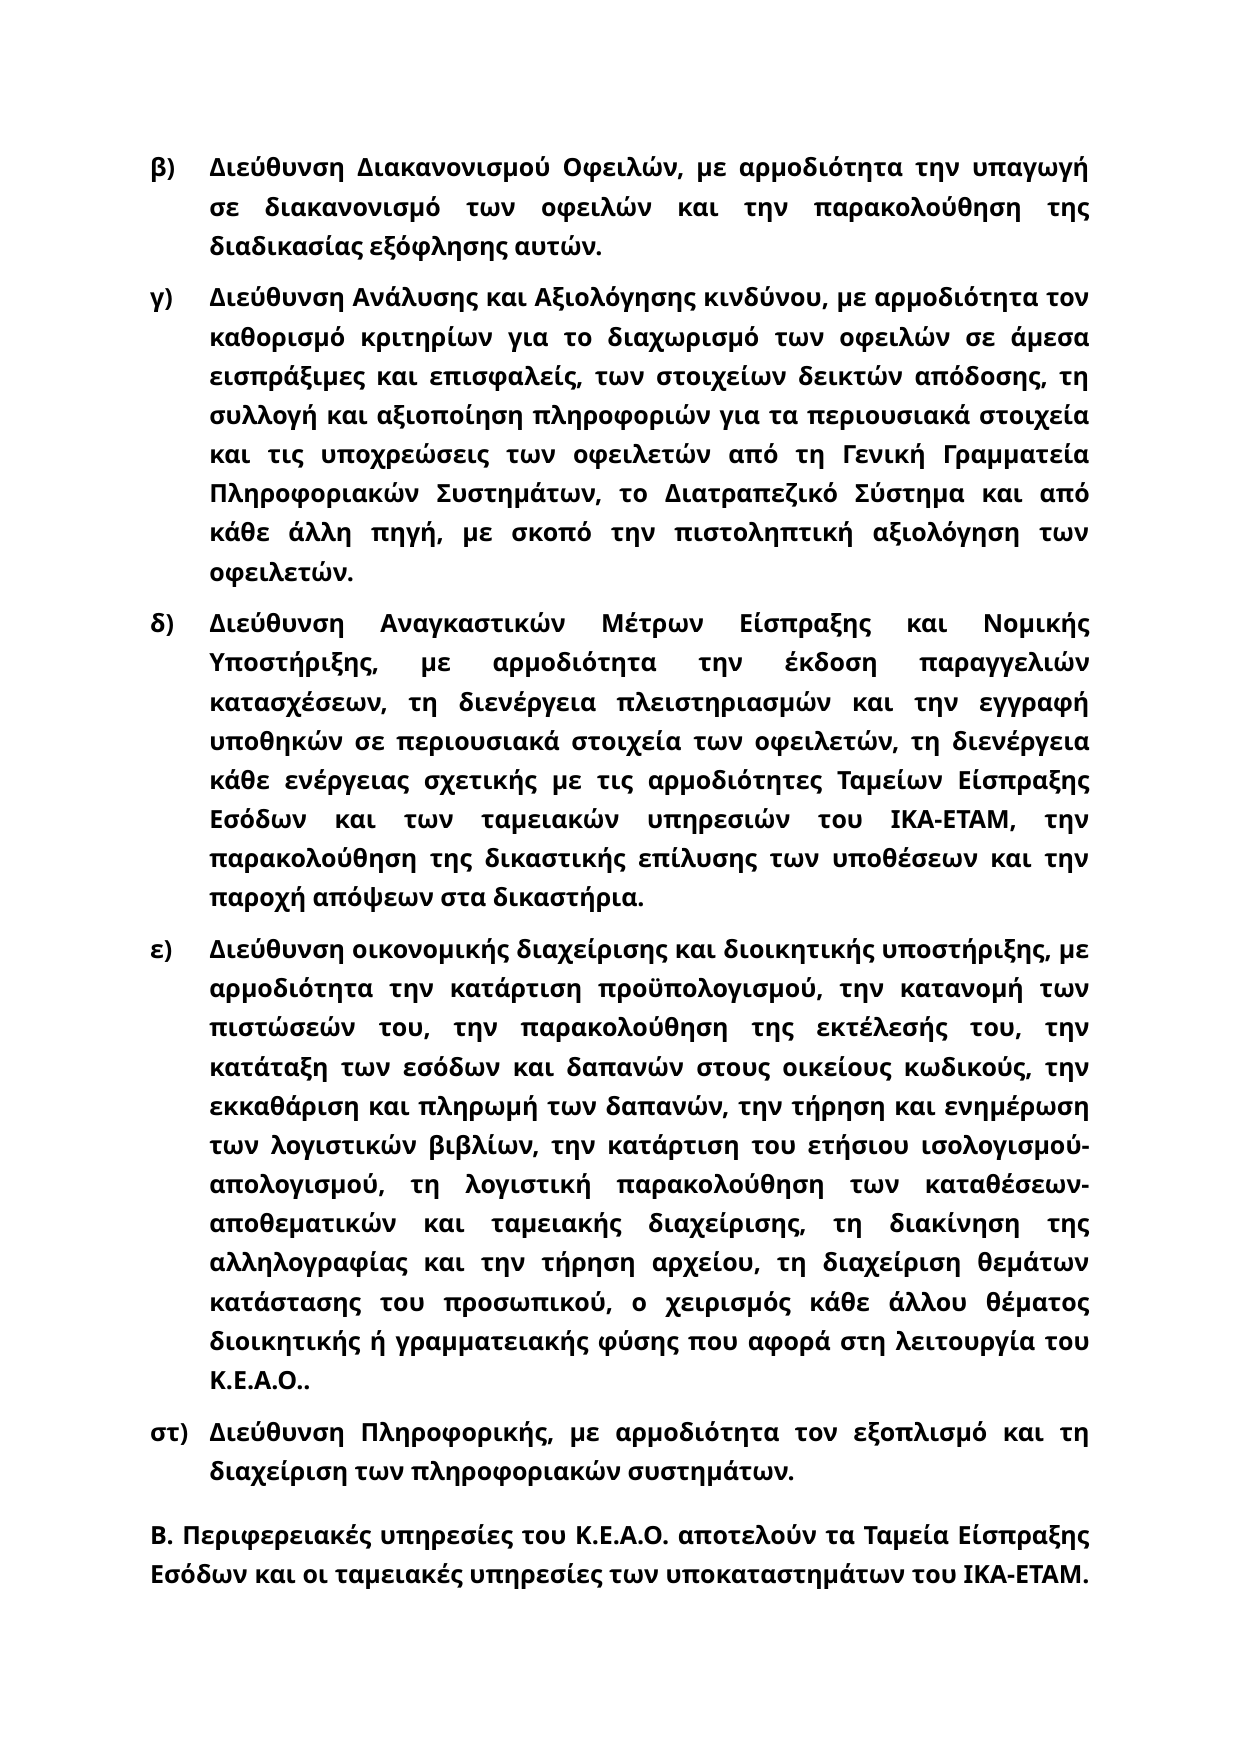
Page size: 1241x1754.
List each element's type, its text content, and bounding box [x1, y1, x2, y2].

list β) Διεύθυνση Διακανονισμού Οφειλών, με αρμοδιότητα την υπαγωγή σε διακανονισμό των οφειλών και την παρακολούθηση της διαδικασίας εξόφλησης αυτών. [150, 150, 1090, 262]
list δ) Διεύθυνση Αναγκαστικών Μέτρων Είσπραξης και Νομικής Υποστήριξης, με αρμοδιότητα την έκδοση παραγγελιών κατασχέσεων, τη διενέργεια πλειστηριασμών και την εγγραφή υποθηκών σε περιουσιακά στοιχεία των οφειλετών, τη διενέργεια κάθε ενέργειας σχετικής με τις αρμοδιότητες Ταμείων Είσπραξης Εσόδων και των ταμειακών υπηρεσιών του ΙΚΑ-ΕΤΑΜ, την παρακολούθηση της δικαστικής επίλυσης των υποθέσεων και την παροχή απόψεων στα δικαστήρια. [150, 606, 1090, 914]
list στ) Διεύθυνση Πληροφορικής, με αρμοδιότητα τον εξοπλισμό και τη διαχείριση των πληροφοριακών συστημάτων. [150, 1414, 1090, 1487]
list γ) Διεύθυνση Ανάλυσης και Αξιολόγησης κινδύνου, με αρμοδιότητα τον καθορισμό κριτηρίων για το διαχωρισμό των οφειλών σε άμεσα εισπράξιμες και επισφαλείς, των στοιχείων δεικτών απόδοσης, τη συλλογή και αξιοποίηση πληροφοριών για τα περιουσιακά στοιχεία και τις υποχρεώσεις των οφειλετών από τη Γενική Γραμματεία Πληροφοριακών Συστημάτων, το Διατραπεζικό Σύστημα και από κάθε άλλη πηγή, με σκοπό την πιστοληπτική αξιολόγηση των οφειλετών. [150, 280, 1090, 588]
list ε) Διεύθυνση οικονομικής διαχείρισης και διοικητικής υποστήριξης, με αρμοδιότητα την κατάρτιση προϋπολογισμού, την κατανομή των πιστώσεών του, την παρακολούθηση της εκτέλεσής του, την κατάταξη των εσόδων και δαπανών στους οικείους κωδικούς, την εκκαθάριση και πληρωμή των δαπανών, την τήρηση και ενημέρωση των λογιστικών βιβλίων, την κατάρτιση του ετήσιου ισολογισμού-απολογισμού, τη λογιστική παρακολούθηση των καταθέσεων-αποθεματικών και ταμειακής διαχείρισης, τη διακίνηση της αλληλογραφίας και την τήρηση αρχείου, τη διαχείριση θεμάτων κατάστασης του προσωπικού, ο χειρισμός κάθε άλλου θέματος διοικητικής ή γραμματειακής φύσης που αφορά στη λειτουργία του Κ.Ε.Α.Ο.. [150, 932, 1090, 1397]
text Β. Περιφερειακές υπηρεσίες του Κ.Ε.Α.Ο. αποτελούν τα Ταμεία Είσπραξης Εσόδων και οι ταμειακές υπηρεσίες των υποκαταστημάτων του ΙΚΑ-ΕΤΑΜ. [150, 1517, 1090, 1591]
